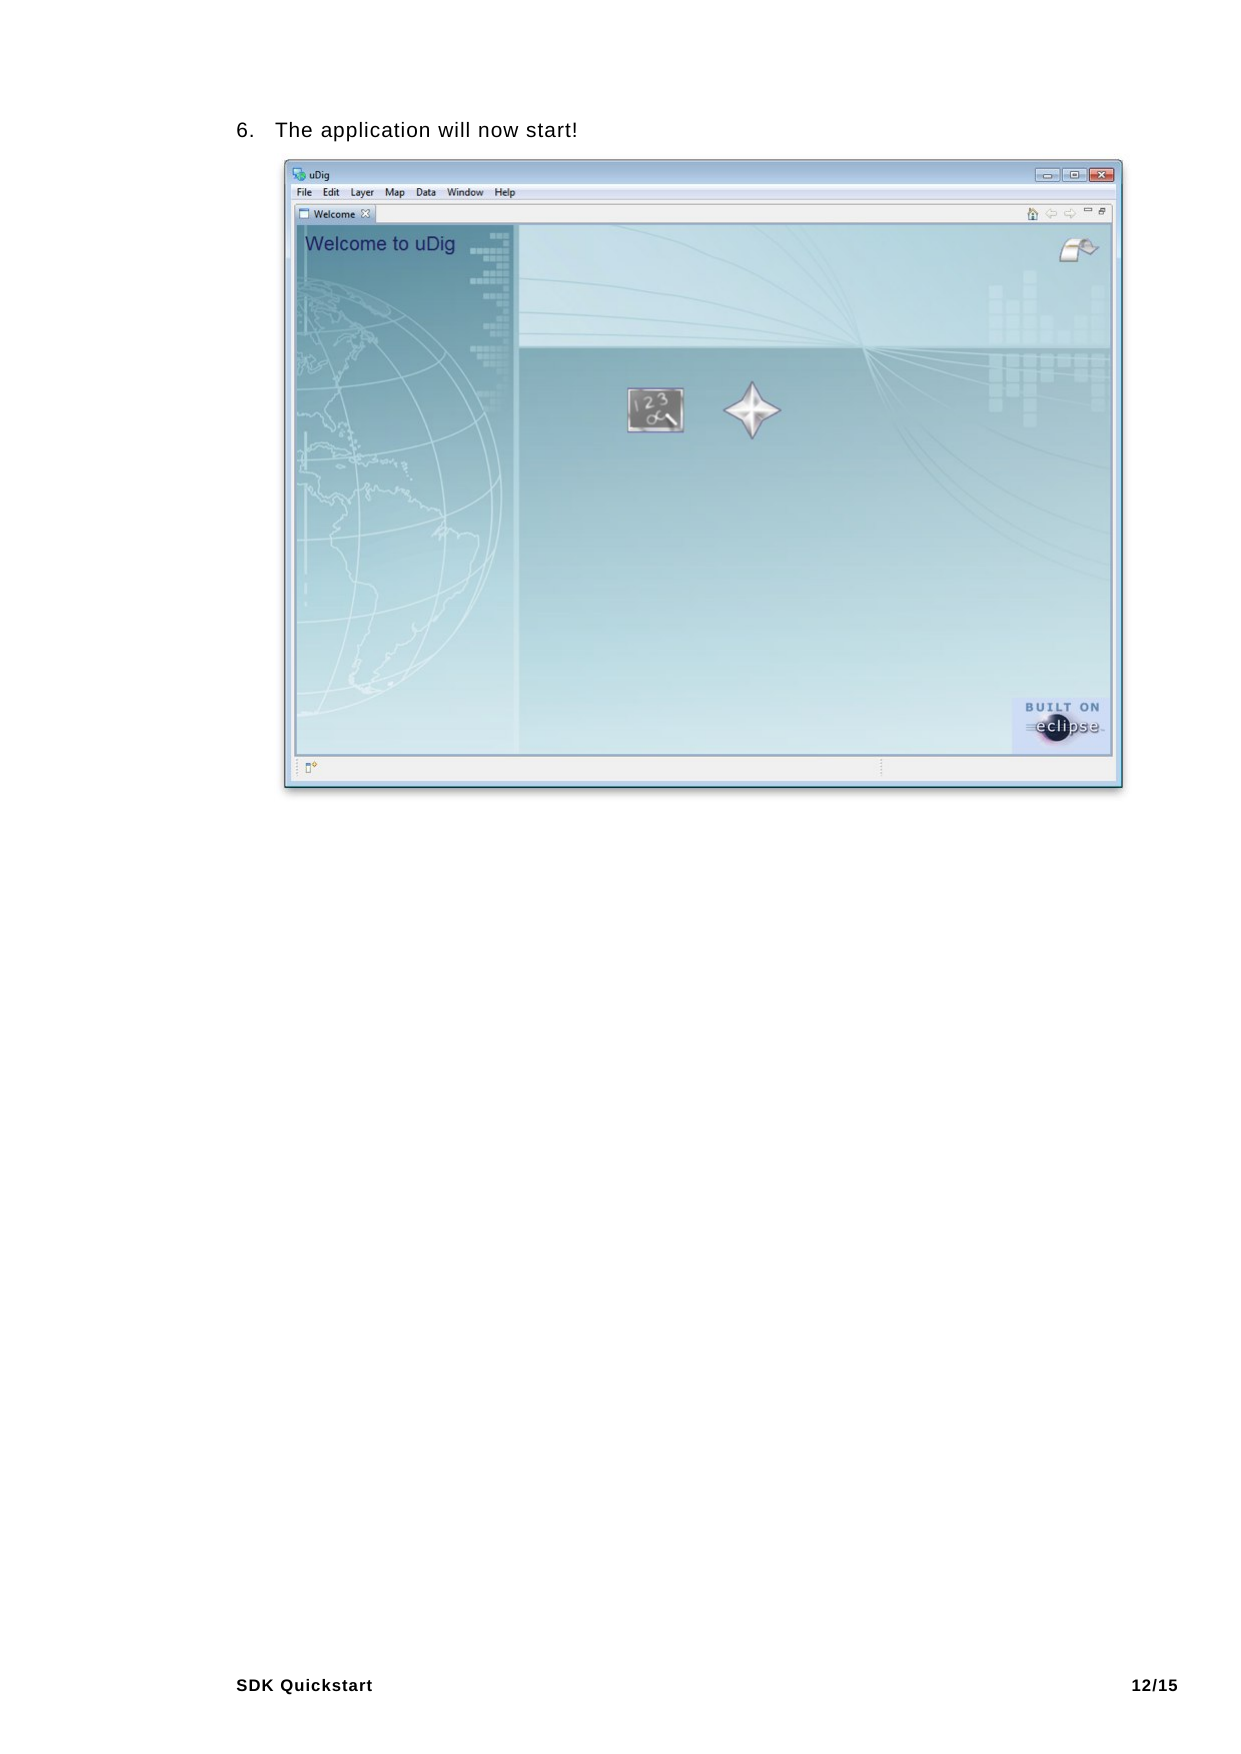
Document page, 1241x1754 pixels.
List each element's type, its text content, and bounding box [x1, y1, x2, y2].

picture [273, 153, 1134, 804]
list The application will now start! [236, 118, 1181, 815]
